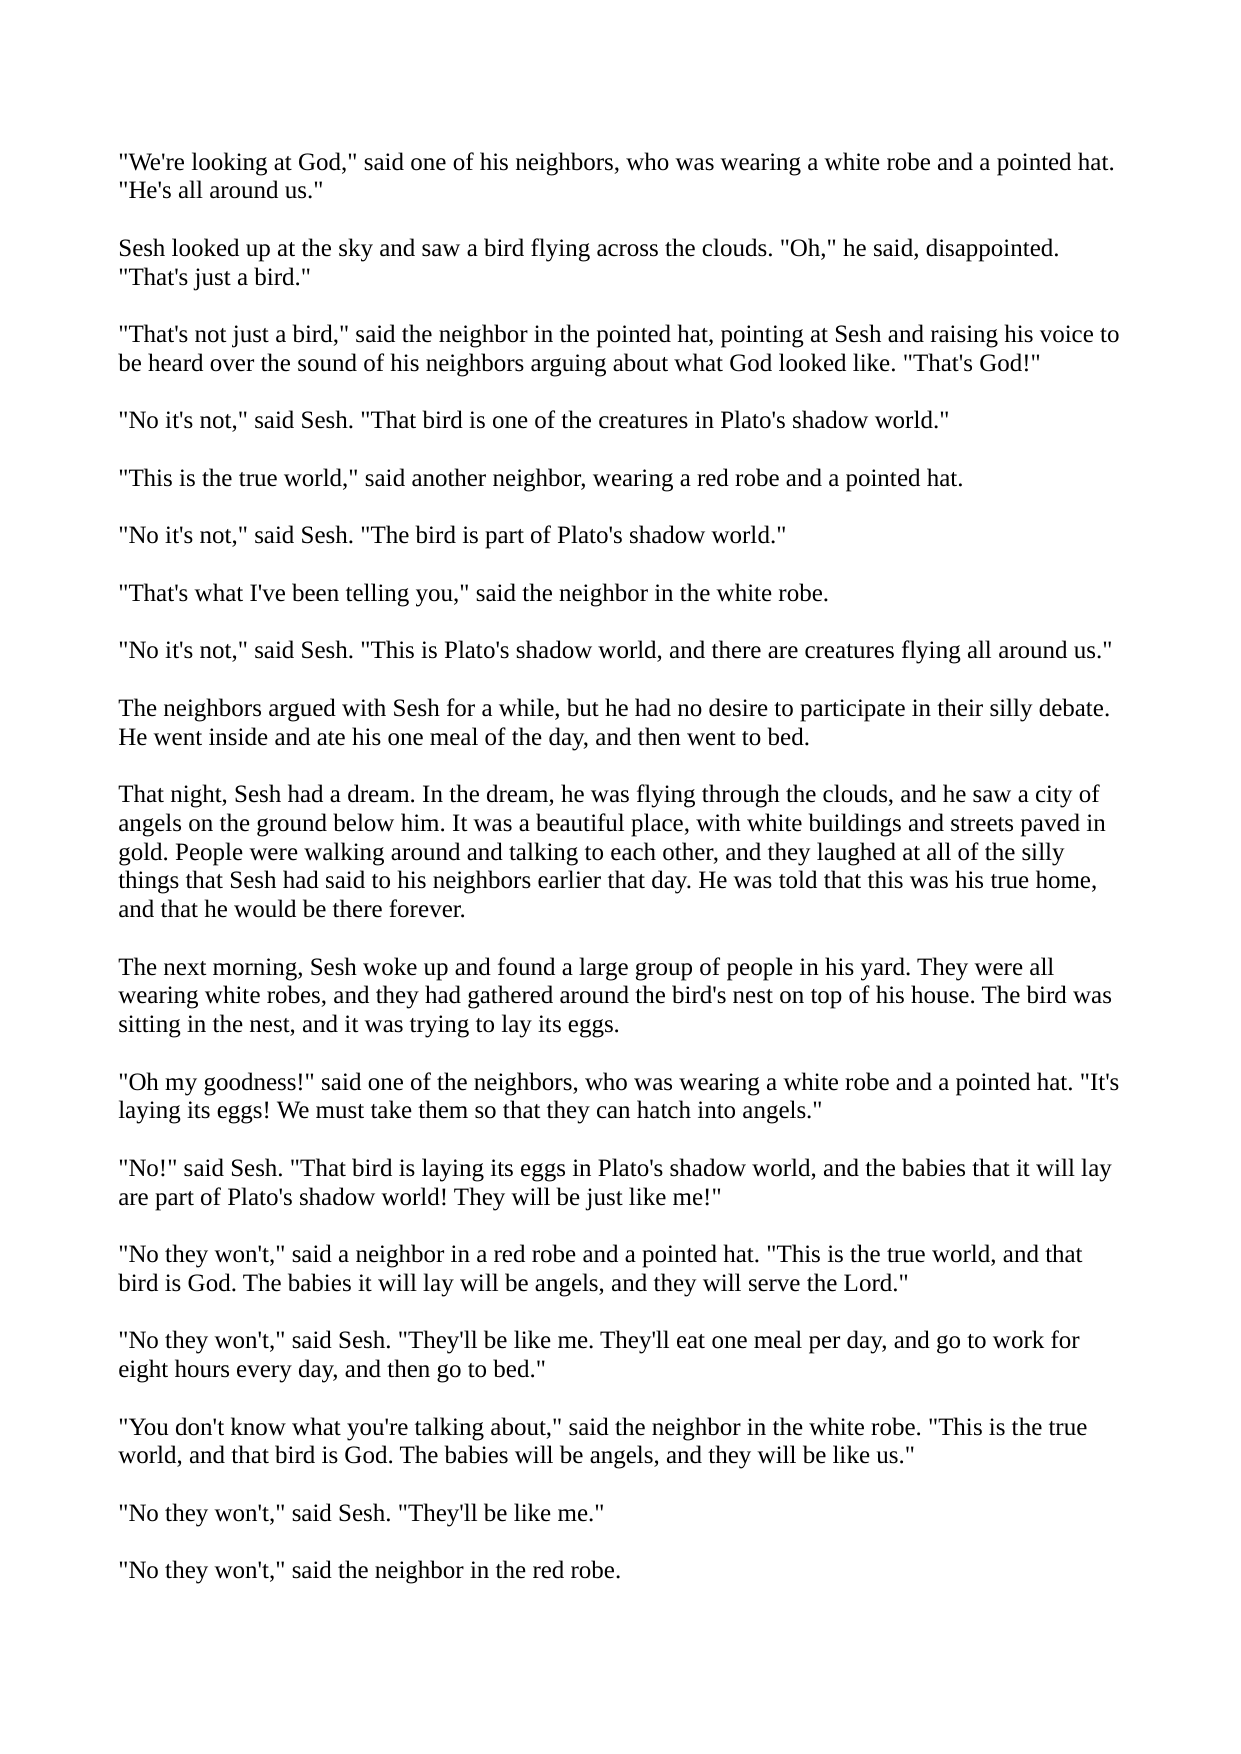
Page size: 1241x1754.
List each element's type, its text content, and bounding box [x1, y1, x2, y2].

text "You don't know what you're talking about," said the neighbor in the white robe. "This is the true world, and that bird is God. The babies will be angels, and they will be like us." [118, 1412, 1122, 1469]
text "No they won't," said Sesh. "They'll be like me. They'll eat one meal per day, and go to work for eight hours every day, and then go to bed." [118, 1326, 1122, 1383]
text The next morning, Sesh woke up and found a large group of people in his yard. They were all wearing white robes, and they had gathered around the bird's nest on top of his house. The bird was sitting in the nest, and it was trying to lay its eggs. [118, 952, 1122, 1038]
text "No it's not," said Sesh. "That bird is one of the creatures in Plato's shadow world." [118, 406, 1122, 434]
text Sesh looked up at the sky and saw a bird flying across the clouds. "Oh," he said, disappointed. "That's just a bird." [118, 233, 1122, 291]
text "No it's not," said Sesh. "This is Plato's shadow world, and there are creatures flying all around us." [118, 636, 1122, 664]
text That night, Sesh had a dream. In the dream, he was flying through the clouds, and he saw a city of angels on the ground below him. It was a beautiful place, with white buildings and streets paved in gold. People were walking around and talking to each other, and they laughed at all of the silly things that Sesh had said to his neighbors earlier that day. He was told that this was his true home, and that he would be there forever. [118, 779, 1122, 923]
text "We're looking at God," said one of his neighbors, who was wearing a white robe and a pointed hat. "He's all around us." [118, 147, 1122, 204]
text "That's not just a bird," said the neighbor in the pointed hat, pointing at Sesh and raising his voice to be heard over the sound of his neighbors arguing about what God looked like. "That's God!" [118, 319, 1122, 377]
text "This is the true world," said another neighbor, wearing a red robe and a pointed hat. [118, 463, 1122, 492]
text "No they won't," said the neighbor in the red robe. [118, 1556, 1122, 1584]
text The neighbors argued with Sesh for a while, but he had no desire to participate in their silly debate. He went inside and ate his one meal of the day, and then went to bed. [118, 693, 1122, 751]
text "No it's not," said Sesh. "The bird is part of Plato's shadow world." [118, 521, 1122, 549]
text "That's what I've been telling you," said the neighbor in the white robe. [118, 578, 1122, 607]
text "Oh my goodness!" said one of the neighbors, who was wearing a white robe and a pointed hat. "It's laying its eggs! We must take them so that they can hatch into angels." [118, 1067, 1122, 1124]
text "No they won't," said a neighbor in a red robe and a pointed hat. "This is the true world, and that bird is God. The babies it will lay will be angels, and they will serve the Lord." [118, 1239, 1122, 1297]
text "No!" said Sesh. "That bird is laying its eggs in Plato's shadow world, and the babies that it will lay are part of Plato's shadow world! They will be just like me!" [118, 1153, 1122, 1211]
text "No they won't," said Sesh. "They'll be like me." [118, 1498, 1122, 1527]
